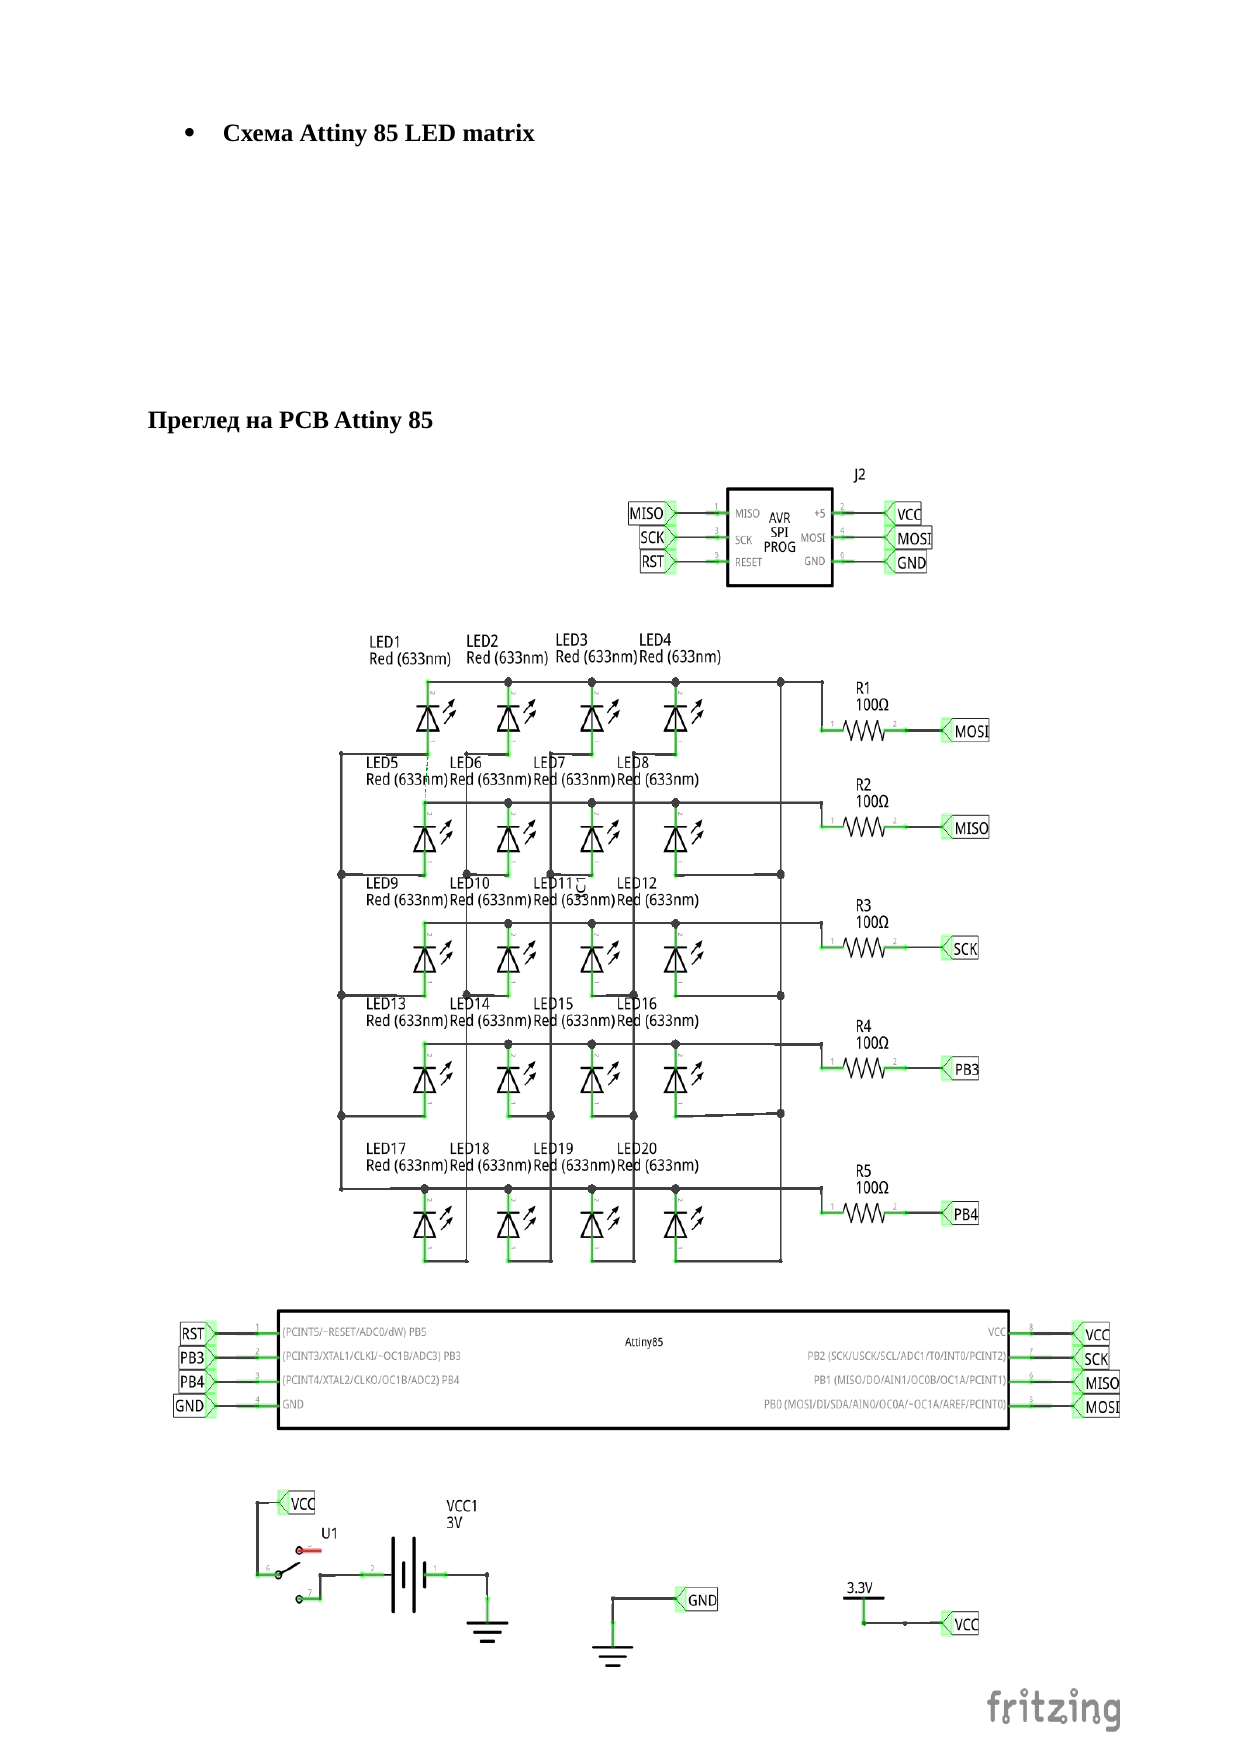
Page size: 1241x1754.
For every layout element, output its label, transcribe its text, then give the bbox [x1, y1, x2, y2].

text Преглед на PCB Attiny 85 [148, 406, 1152, 434]
picture [171, 468, 1123, 1733]
list Схема Attiny 85 LED matrix [185, 118, 1152, 147]
